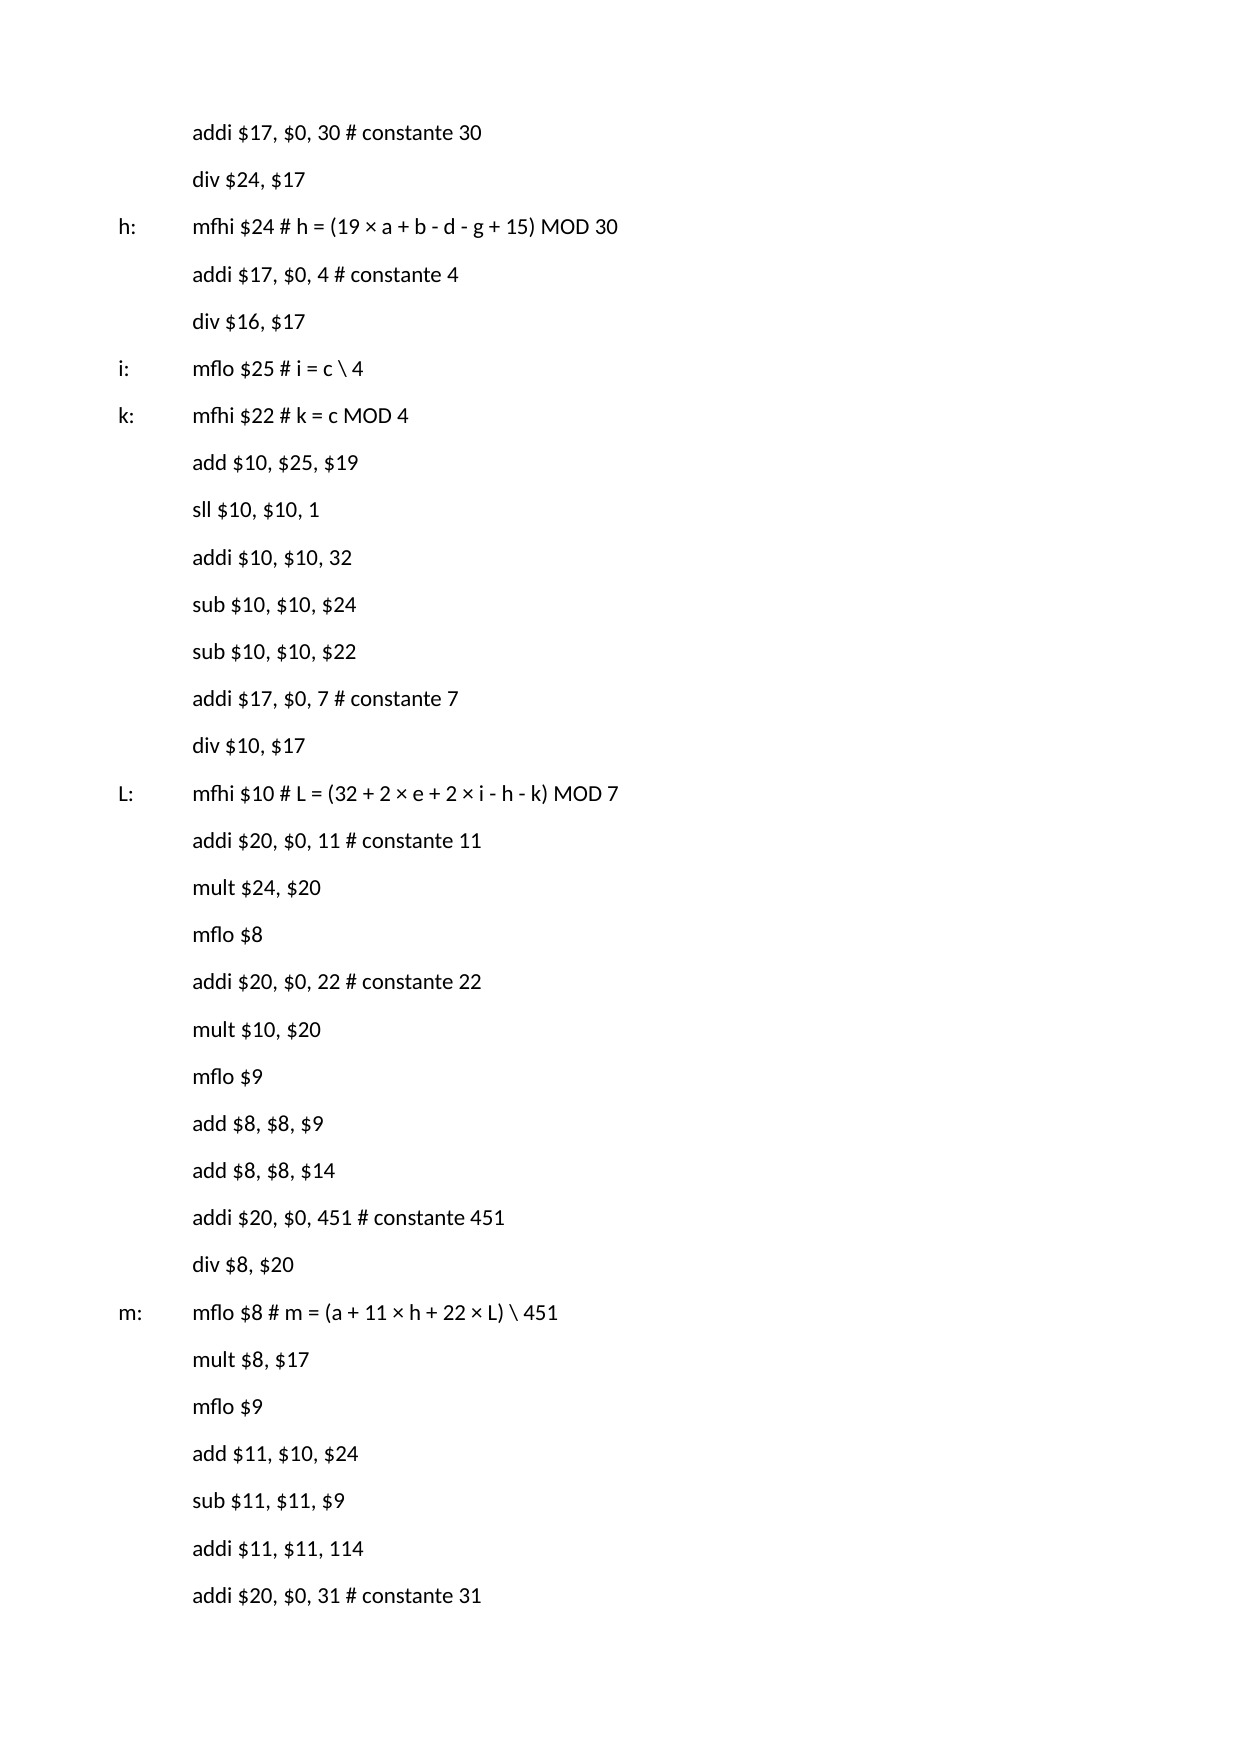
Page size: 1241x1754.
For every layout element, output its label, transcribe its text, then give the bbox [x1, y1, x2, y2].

text i: mflo $25 # i = c \ 4 [118, 354, 1122, 382]
text add $11, $10, $24 [118, 1439, 1122, 1467]
text k: mfhi $22 # k = c MOD 4 [118, 401, 1122, 429]
text L: mfhi $10 # L = (32 + 2 × e + 2 × i - h - k) MOD 7 [118, 779, 1122, 807]
text add $10, $25, $19 [118, 448, 1122, 476]
text addi $17, $0, 4 # constante 4 [118, 260, 1122, 288]
text mult $8, $17 [118, 1345, 1122, 1373]
text mflo $9 [118, 1062, 1122, 1090]
text sll $10, $10, 1 [118, 496, 1122, 524]
text div $16, $17 [118, 307, 1122, 335]
text addi $20, $0, 451 # constante 451 [118, 1203, 1122, 1231]
text m: mflo $8 # m = (a + 11 × h + 22 × L) \ 451 [118, 1298, 1122, 1326]
text div $8, $20 [118, 1251, 1122, 1279]
text h: mfhi $24 # h = (19 × a + b - d - g + 15) MOD 30 [118, 212, 1122, 241]
text mult $10, $20 [118, 1015, 1122, 1043]
text div $24, $17 [118, 165, 1122, 193]
text addi $20, $0, 11 # constante 11 [118, 826, 1122, 854]
text sub $11, $11, $9 [118, 1487, 1122, 1514]
text add $8, $8, $9 [118, 1109, 1122, 1137]
text addi $20, $0, 31 # constante 31 [118, 1581, 1122, 1609]
text addi $11, $11, 114 [118, 1534, 1122, 1562]
text add $8, $8, $14 [118, 1156, 1122, 1184]
text addi $10, $10, 32 [118, 543, 1122, 571]
text addi $17, $0, 30 # constante 30 [118, 118, 1122, 146]
text mflo $8 [118, 920, 1122, 948]
text addi $20, $0, 22 # constante 22 [118, 967, 1122, 996]
text mult $24, $20 [118, 873, 1122, 901]
text sub $10, $10, $24 [118, 590, 1122, 618]
text mflo $9 [118, 1392, 1122, 1420]
text addi $17, $0, 7 # constante 7 [118, 684, 1122, 712]
text sub $10, $10, $22 [118, 637, 1122, 665]
text div $10, $17 [118, 732, 1122, 759]
